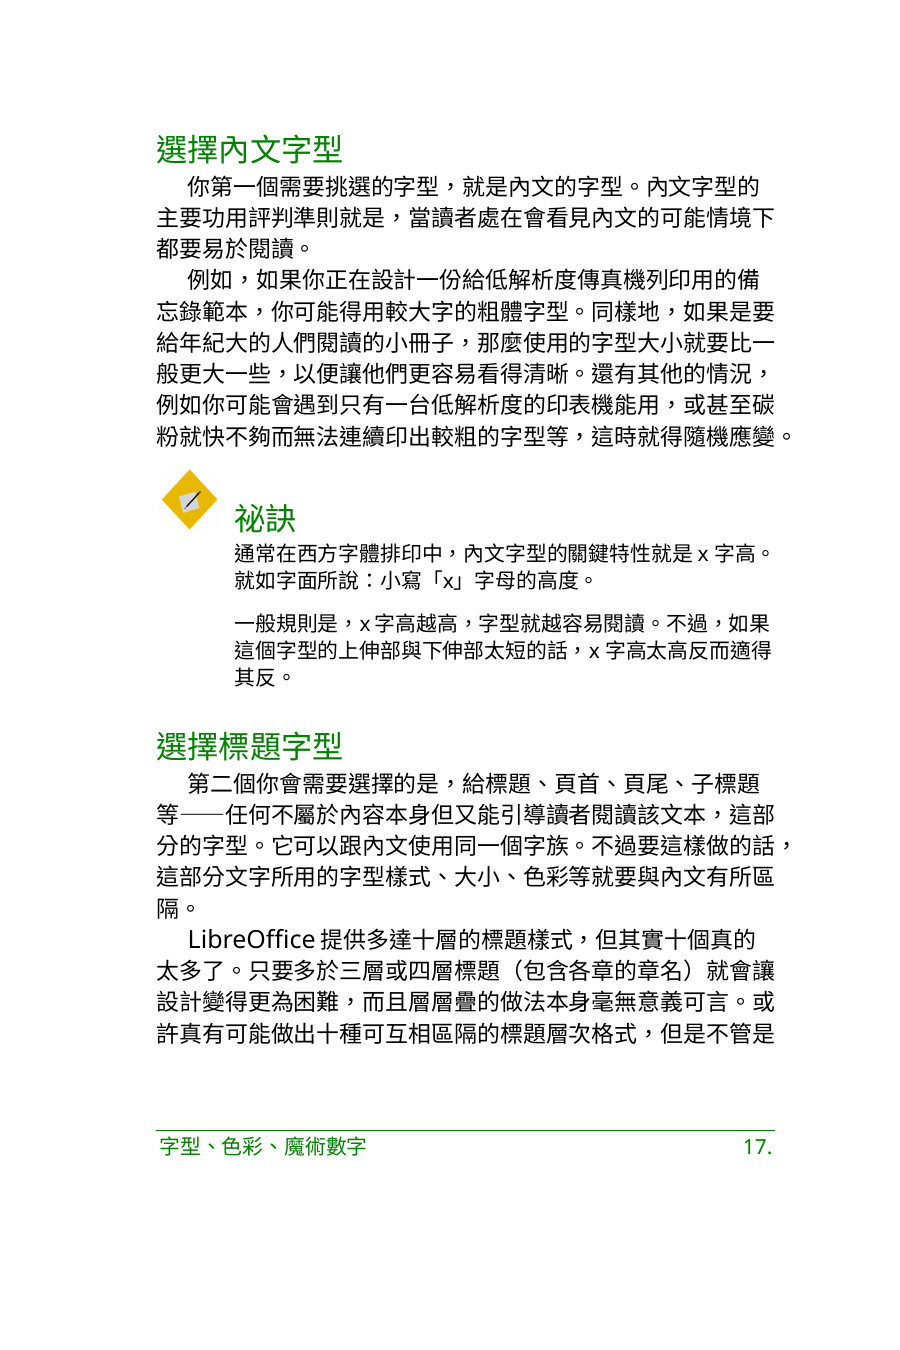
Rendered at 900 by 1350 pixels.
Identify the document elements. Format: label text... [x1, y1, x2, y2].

subtitle 選擇內文字型 [156, 125, 775, 170]
text 通常在西方字體排印中，內文字型的關鍵特性就是 x 字高。就如字面所說：小寫「x」字母的高度。 [234, 539, 775, 594]
subtitle 選擇標題字型 [156, 722, 775, 767]
list 祕訣 [156, 467, 775, 539]
picture [157, 468, 220, 531]
text 你第一個需要挑選的字型，就是內文的字型。內文字型的主要功用評判準則就是，當讀者處在會看見內文的可能情境下都要易於閱讀。 [156, 170, 775, 264]
text 第二個你會需要選擇的是，給標題、頁首、頁尾、子標題等——任何不屬於內容本身但又能引導讀者閱讀該文本，這部分的字型。它可以跟內文使用同一個字族。不過要這樣做的話，這部分文字所用的字型樣式、大小、色彩等就要與內文有所區隔。 [156, 767, 775, 923]
text 一般規則是，x字高越高，字型就越容易閱讀。不過，如果這個字型的上伸部與下伸部太短的話，x 字高太高反而適得其反。 [234, 609, 775, 691]
text LibreOffice提供多達十層的標題樣式，但其實十個真的太多了。只要多於三層或四層標題（包含各章的章名）就會讓設計變得更為困難，而且層層疊的做法本身毫無意義可言。或許真有可能做出十種可互相區隔的標題層次格式，但是不管是 [156, 923, 775, 1048]
text 例如，如果你正在設計一份給低解析度傳真機列印用的備忘錄範本，你可能得用較大字的粗體字型。同樣地，如果是要給年紀大的人們閱讀的小冊子，那麼使用的字型大小就要比一般更大一些，以便讓他們更容易看得清晰。還有其他的情況，例如你可能會遇到只有一台低解析度的印表機能用，或甚至碳粉就快不夠而無法連續印出較粗的字型等，這時就得隨機應變。 [156, 264, 775, 451]
